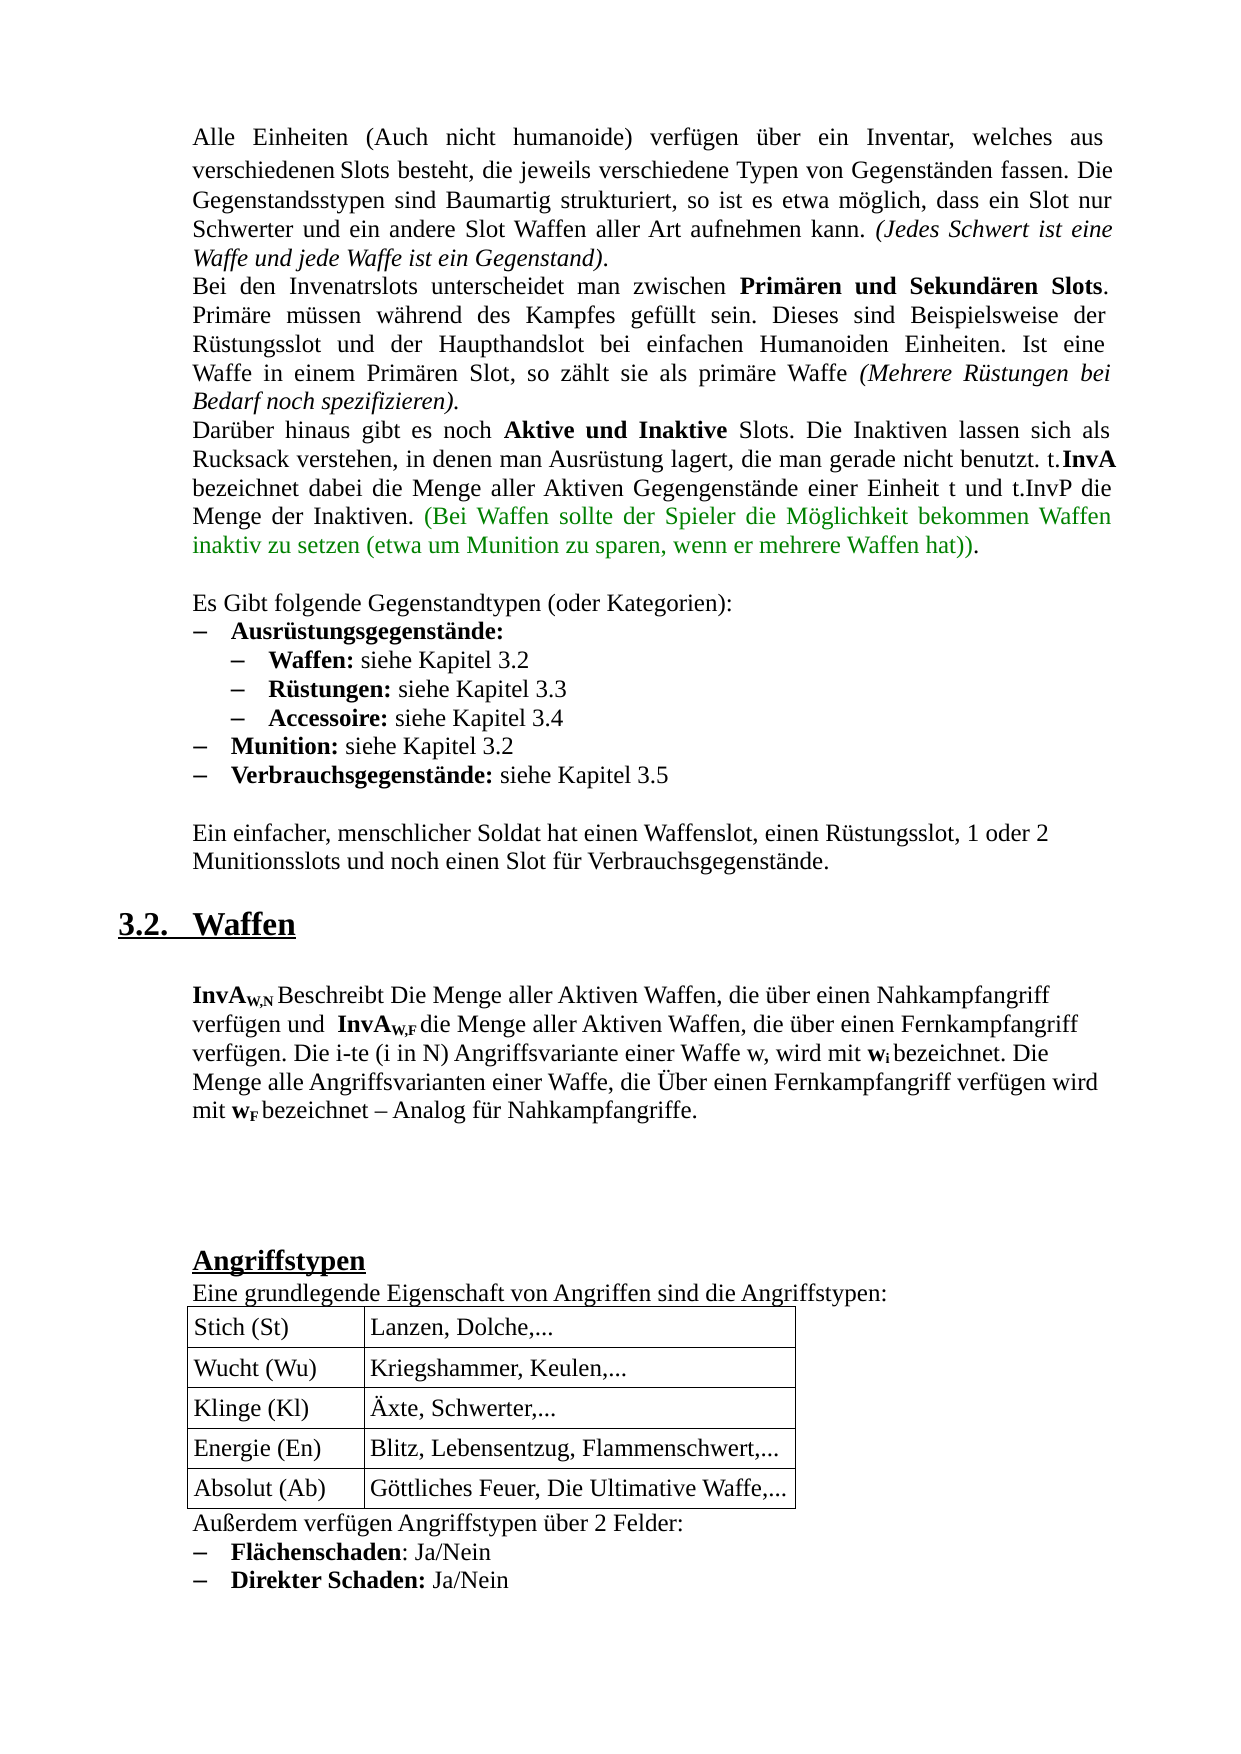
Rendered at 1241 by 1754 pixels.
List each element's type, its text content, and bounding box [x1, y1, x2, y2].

text Darüber hinaus gibt es noch Aktive und Inaktive Slots. Die Inaktiven lassen sich als Rucksack verstehen, in denen man Ausrüstung lagert, die man gerade nicht benutzt. t.InvA bezeichnet dabei die Menge aller Aktiven Gegengenstände einer Einheit t und t.InvP die Menge der Inaktiven. (Bei Waffen sollte der Spieler die Möglichkeit bekommen Waffen inaktiv zu setzen (etwa um Munition zu sparen, wenn er mehrere Waffen hat)). [118, 415, 1122, 559]
table_cell Göttliches Feuer, Die Ultimative Waffe,... [365, 1469, 795, 1508]
list Accessoire: siehe Kapitel 3.4 [231, 703, 1122, 731]
text Bei den Invenatrslots unterscheidet man zwischen Primären und Sekundären Slots. Primäre müssen während des Kampfes gefüllt sein. Dieses sind Beispielsweise der Rüstungsslot und der Haupthandslot bei einfachen Humanoiden Einheiten. Ist eine Waffe in einem Primären Slot, so zählt sie als primäre Waffe (Mehrere Rüstungen bei Bedarf noch spezifizieren). [118, 271, 1122, 415]
table_cell Wucht (Wu) [188, 1348, 364, 1387]
list Ausrüstungsgegenstände: [193, 616, 1122, 645]
text Angriffstypen [118, 1239, 1122, 1278]
table_header Stich (St) [188, 1307, 364, 1347]
table_cell Blitz, Lebensentzug, Flammenschwert,... [365, 1429, 795, 1468]
list Verbrauchsgegenstände: siehe Kapitel 3.5 [193, 760, 1122, 789]
text InvAW,N Beschreibt Die Menge aller Aktiven Waffen, die über einen Nahkampfangriff verfügen und InvAW,F die Menge aller Aktiven Waffen, die über einen Fernkampfangriff verfügen. Die i-te (i in N) Angriffsvariante einer Waffe w, wird mit wi bezeichnet. Die Menge alle Angriffsvarianten einer Waffe, die Über einen Fernkampfangriff verfügen wird mit wF bezeichnet – Analog für Nahkampfangriffe. [118, 981, 1122, 1124]
list Rüstungen: siehe Kapitel 3.3 [231, 674, 1122, 703]
table_cell Klinge (Kl) [188, 1388, 364, 1427]
list Flächenschaden: Ja/Nein [193, 1537, 1122, 1566]
table_cell Absolut (Ab) [188, 1469, 364, 1508]
text Außerdem verfügen Angriffstypen über 2 Felder: [118, 1508, 1122, 1537]
table_cell Äxte, Schwerter,... [365, 1388, 795, 1427]
list Munition: siehe Kapitel 3.2 [193, 731, 1122, 760]
table_cell Energie (En) [188, 1429, 364, 1468]
table_cell Kriegshammer, Keulen,... [365, 1348, 795, 1387]
list Direkter Schaden: Ja/Nein [193, 1566, 1122, 1594]
text Eine grundlegende Eigenschaft von Angriffen sind die Angriffstypen: [118, 1278, 1122, 1306]
text Es Gibt folgende Gegenstandtypen (oder Kategorien): [118, 588, 1122, 616]
text Ein einfacher, menschlicher Soldat hat einen Waffenslot, einen Rüstungsslot, 1 oder 2 Munitionsslots und noch einen Slot für Verbrauchsgegenstände. [118, 818, 1122, 875]
text Alle Einheiten (Auch nicht humanoide) verfügen über ein Inventar, welches aus verschiedenen Slots besteht, die jeweils verschiedene Typen von Gegenständen fassen. Die Gegenstandsstypen sind Baumartig strukturiert, so ist es etwa möglich, dass ein Slot nur Schwerter und ein andere Slot Waffen aller Art aufnehmen kann. (Jedes Schwert ist eine Waffe und jede Waffe ist ein Gegenstand). [118, 118, 1122, 271]
table_header Lanzen, Dolche,... [365, 1307, 795, 1347]
list Waffen: siehe Kapitel 3.2 [231, 645, 1122, 674]
text 3.2. Waffen [118, 904, 1122, 942]
